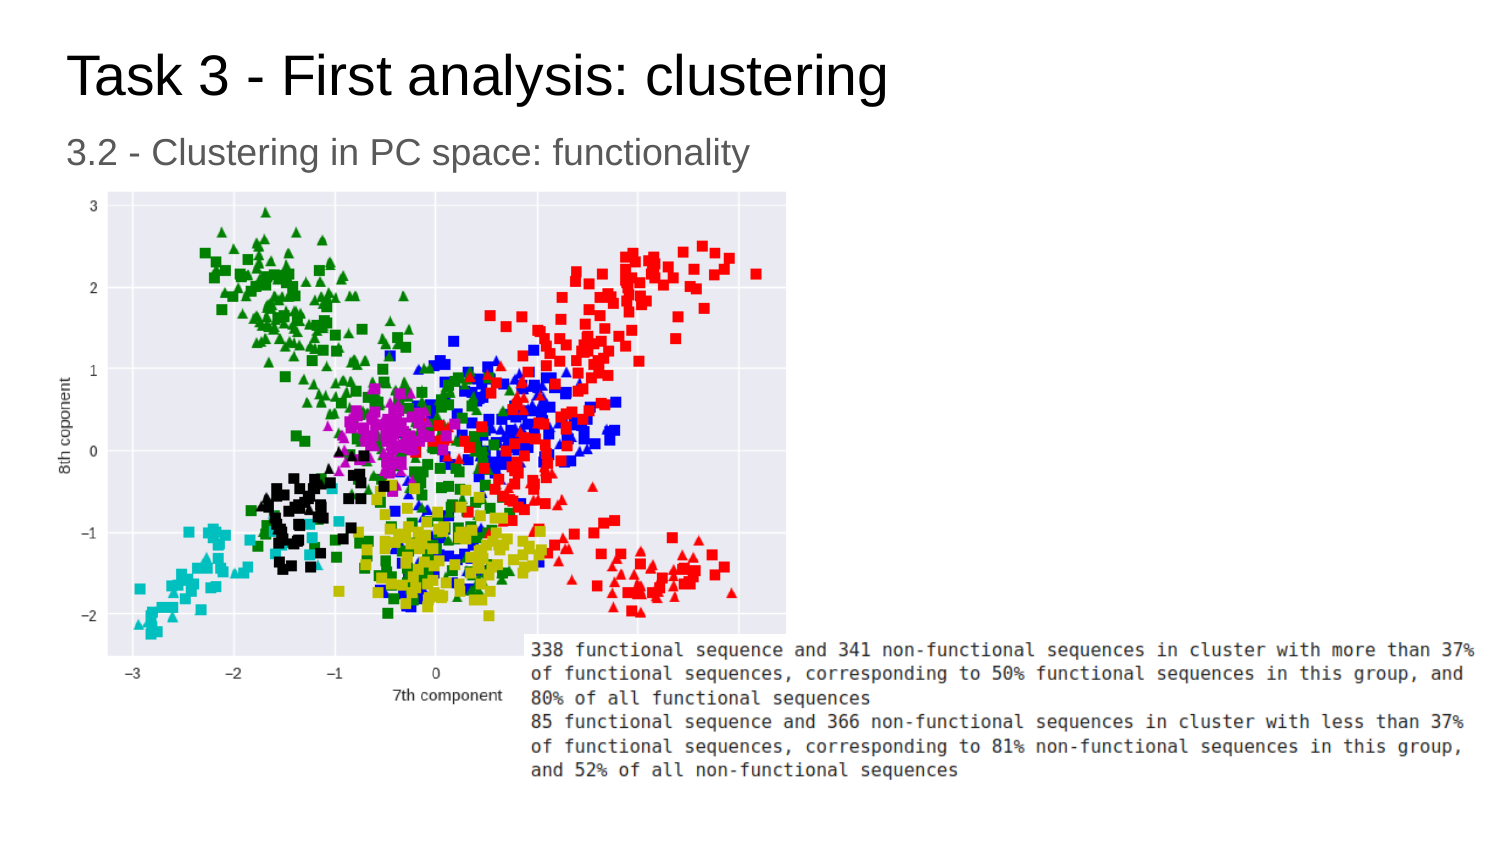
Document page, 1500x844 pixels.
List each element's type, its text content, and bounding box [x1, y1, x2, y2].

picture [51, 184, 1481, 787]
title Task 3 - First analysis: clustering [51, 28, 1449, 110]
list 3.2 - Clustering in PC space: functionality [51, 110, 1449, 634]
